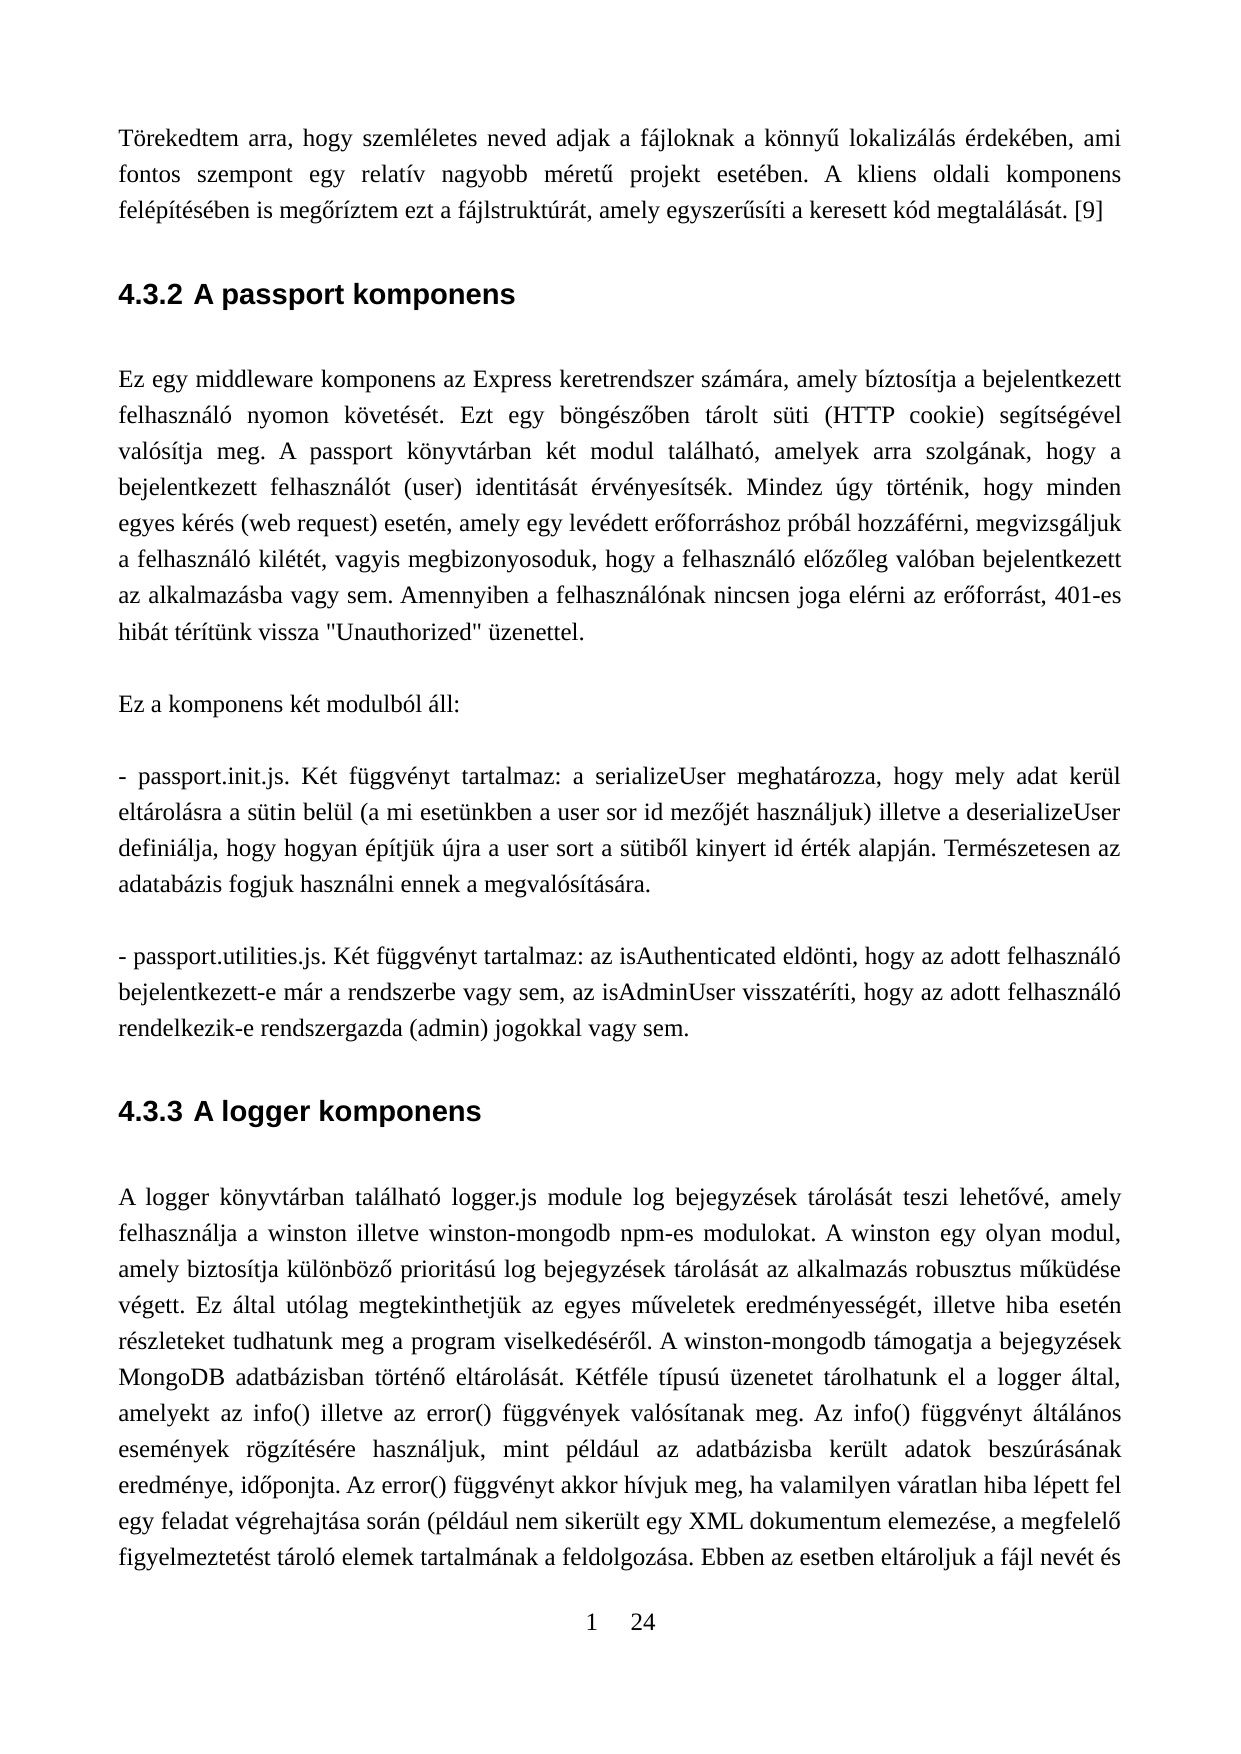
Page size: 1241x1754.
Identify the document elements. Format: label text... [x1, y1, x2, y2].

subtitle Törekedtem arra, hogy szemléletes neved adjak a fájloknak a könnyű lokalizálás érdekében, ami fontos szempont egy relatív nagyobb méretű projekt esetében. A kliens oldali komponens felépítésében is megőríztem ezt a fájlstruktúrát, amely egyszerűsíti a keresett kód megtalálását. [9] [118, 118, 1122, 226]
subtitle - passport.init.js. Két függvényt tartalmaz: a serializeUser meghatározza, hogy mely adat kerül eltárolásra a sütin belül (a mi esetünkben a user sor id mezőjét használjuk) illetve a deserializeUser definiálja, hogy hogyan építjük újra a user sort a sütiből kinyert id érték alapján. Természetesen az adatabázis fogjuk használni ennek a megvalósítására. [118, 755, 1122, 899]
subtitle A passport komponens [118, 277, 1122, 310]
subtitle A logger könyvtárban található logger.js module log bejegyzések tárolását teszi lehetővé, amely felhasználja a winston illetve winston-mongodb npm-es modulokat. A winston egy olyan modul, amely biztosítja különböző prioritású log bejegyzések tárolását az alkalmazás robusztus műküdése végett. Ez által utólag megtekinthetjük az egyes műveletek eredményességét, illetve hiba esetén részleteket tudhatunk meg a program viselkedéséről. A winston-mongodb támogatja a bejegyzések MongoDB adatbázisban történő eltárolását. Kétféle típusú üzenetet tárolhatunk el a logger által, amelyekt az info() illetve az error() függvények valósítanak meg. Az info() függvényt áltálános események rögzítésére használjuk, mint például az adatbázisba került adatok beszúrásának eredménye, időponjta. Az error() függvényt akkor hívjuk meg, ha valamilyen váratlan hiba lépett fel egy feladat végrehajtása során (például nem sikerült egy XML dokumentum elemezése, a megfelelő figyelmeztetést tároló elemek tartalmának a feldolgozása. Ebben az esetben eltároljuk a fájl nevét és [118, 1176, 1122, 1573]
subtitle Ez egy middleware komponens az Express keretrendszer számára, amely bíztosítja a bejelentkezett felhasználó nyomon követését. Ezt egy böngészőben tárolt süti (HTTP cookie) segítségével valósítja meg. A passport könyvtárban két modul található, amelyek arra szolgának, hogy a bejelentkezett felhasználót (user) identitását érvényesítsék. Mindez úgy történik, hogy minden egyes kérés (web request) esetén, amely egy levédett erőforráshoz próbál hozzáférni, megvizsgáljuk a felhasználó kilétét, vagyis megbizonyosoduk, hogy a felhasználó előzőleg valóban bejelentkezett az alkalmazásba vagy sem. Amennyiben a felhasználónak nincsen joga elérni az erőforrást, 401-es hibát térítünk vissza "Unauthorized" üzenettel. [118, 359, 1122, 647]
subtitle - passport.utilities.js. Két függvényt tartalmaz: az isAuthenticated eldönti, hogy az adott felhasználó bejelentkezett-e már a rendszerbe vagy sem, az isAdminUser visszatéríti, hogy az adott felhasználó rendelkezik-e rendszergazda (admin) jogokkal vagy sem. [118, 936, 1122, 1044]
subtitle Ez a komponens két modulból áll: [118, 683, 1122, 719]
subtitle A logger komponens [118, 1094, 1122, 1128]
